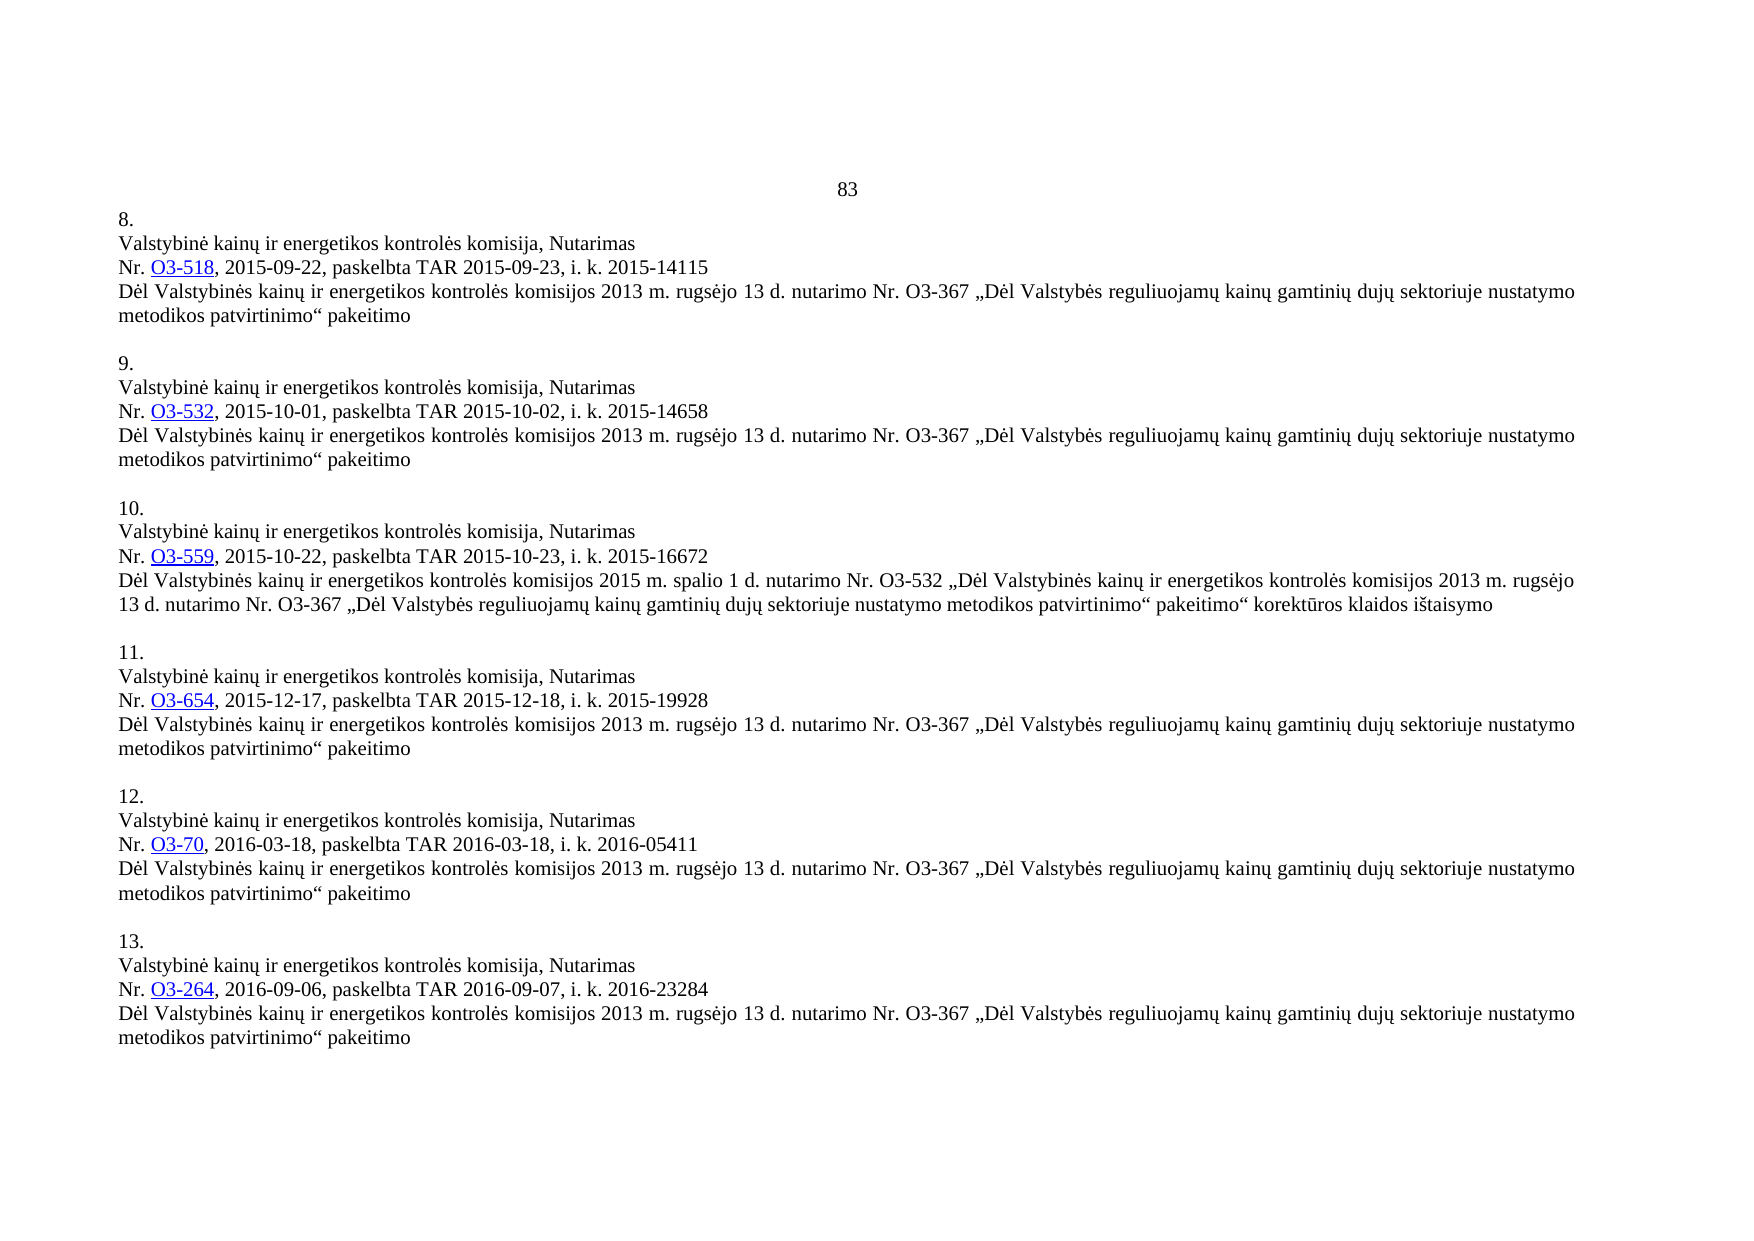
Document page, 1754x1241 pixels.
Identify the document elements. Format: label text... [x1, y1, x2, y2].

text Valstybinė kainų ir energetikos kontrolės komisija, Nutarimas [118, 808, 1577, 832]
text Nr. O3-559, 2015-10-22, paskelbta TAR 2015-10-23, i. k. 2015-16672 [118, 543, 1577, 568]
text Nr. O3-70, 2016-03-18, paskelbta TAR 2016-03-18, i. k. 2016-05411 [118, 832, 1577, 856]
text Nr. O3-518, 2015-09-22, paskelbta TAR 2015-09-23, i. k. 2015-14115 [118, 255, 1577, 279]
text Valstybinė kainų ir energetikos kontrolės komisija, Nutarimas [118, 375, 1577, 399]
text 13. [118, 928, 1577, 953]
text Dėl Valstybinės kainų ir energetikos kontrolės komisijos 2013 m. rugsėjo 13 d. nutarimo Nr. O3-367 „Dėl Valstybės reguliuojamų kainų gamtinių dujų sektoriuje nustatymo metodikos patvirtinimo“ pakeitimo [118, 279, 1577, 327]
text Dėl Valstybinės kainų ir energetikos kontrolės komisijos 2013 m. rugsėjo 13 d. nutarimo Nr. O3-367 „Dėl Valstybės reguliuojamų kainų gamtinių dujų sektoriuje nustatymo metodikos patvirtinimo“ pakeitimo [118, 712, 1577, 760]
text Nr. O3-532, 2015-10-01, paskelbta TAR 2015-10-02, i. k. 2015-14658 [118, 399, 1577, 423]
text Valstybinė kainų ir energetikos kontrolės komisija, Nutarimas [118, 953, 1577, 977]
text Nr. O3-654, 2015-12-17, paskelbta TAR 2015-12-18, i. k. 2015-19928 [118, 688, 1577, 712]
text Dėl Valstybinės kainų ir energetikos kontrolės komisijos 2013 m. rugsėjo 13 d. nutarimo Nr. O3-367 „Dėl Valstybės reguliuojamų kainų gamtinių dujų sektoriuje nustatymo metodikos patvirtinimo“ pakeitimo [118, 1001, 1577, 1049]
text Valstybinė kainų ir energetikos kontrolės komisija, Nutarimas [118, 231, 1577, 255]
text Dėl Valstybinės kainų ir energetikos kontrolės komisijos 2013 m. rugsėjo 13 d. nutarimo Nr. O3-367 „Dėl Valstybės reguliuojamų kainų gamtinių dujų sektoriuje nustatymo metodikos patvirtinimo“ pakeitimo [118, 856, 1577, 904]
text 9. [118, 351, 1577, 375]
text 8. [118, 207, 1577, 231]
text Valstybinė kainų ir energetikos kontrolės komisija, Nutarimas [118, 664, 1577, 688]
text Valstybinė kainų ir energetikos kontrolės komisija, Nutarimas [118, 519, 1577, 543]
text 10. [118, 495, 1577, 519]
text Dėl Valstybinės kainų ir energetikos kontrolės komisijos 2015 m. spalio 1 d. nutarimo Nr. O3-532 „Dėl Valstybinės kainų ir energetikos kontrolės komisijos 2013 m. rugsėjo 13 d. nutarimo Nr. O3-367 „Dėl Valstybės reguliuojamų kainų gamtinių dujų sektoriuje nustatymo metodikos patvirtinimo“ pakeitimo“ korektūros klaidos ištaisymo [118, 568, 1577, 616]
text Nr. O3-264, 2016-09-06, paskelbta TAR 2016-09-07, i. k. 2016-23284 [118, 977, 1577, 1001]
text Dėl Valstybinės kainų ir energetikos kontrolės komisijos 2013 m. rugsėjo 13 d. nutarimo Nr. O3-367 „Dėl Valstybės reguliuojamų kainų gamtinių dujų sektoriuje nustatymo metodikos patvirtinimo“ pakeitimo [118, 423, 1577, 471]
text 12. [118, 784, 1577, 808]
text 11. [118, 640, 1577, 664]
